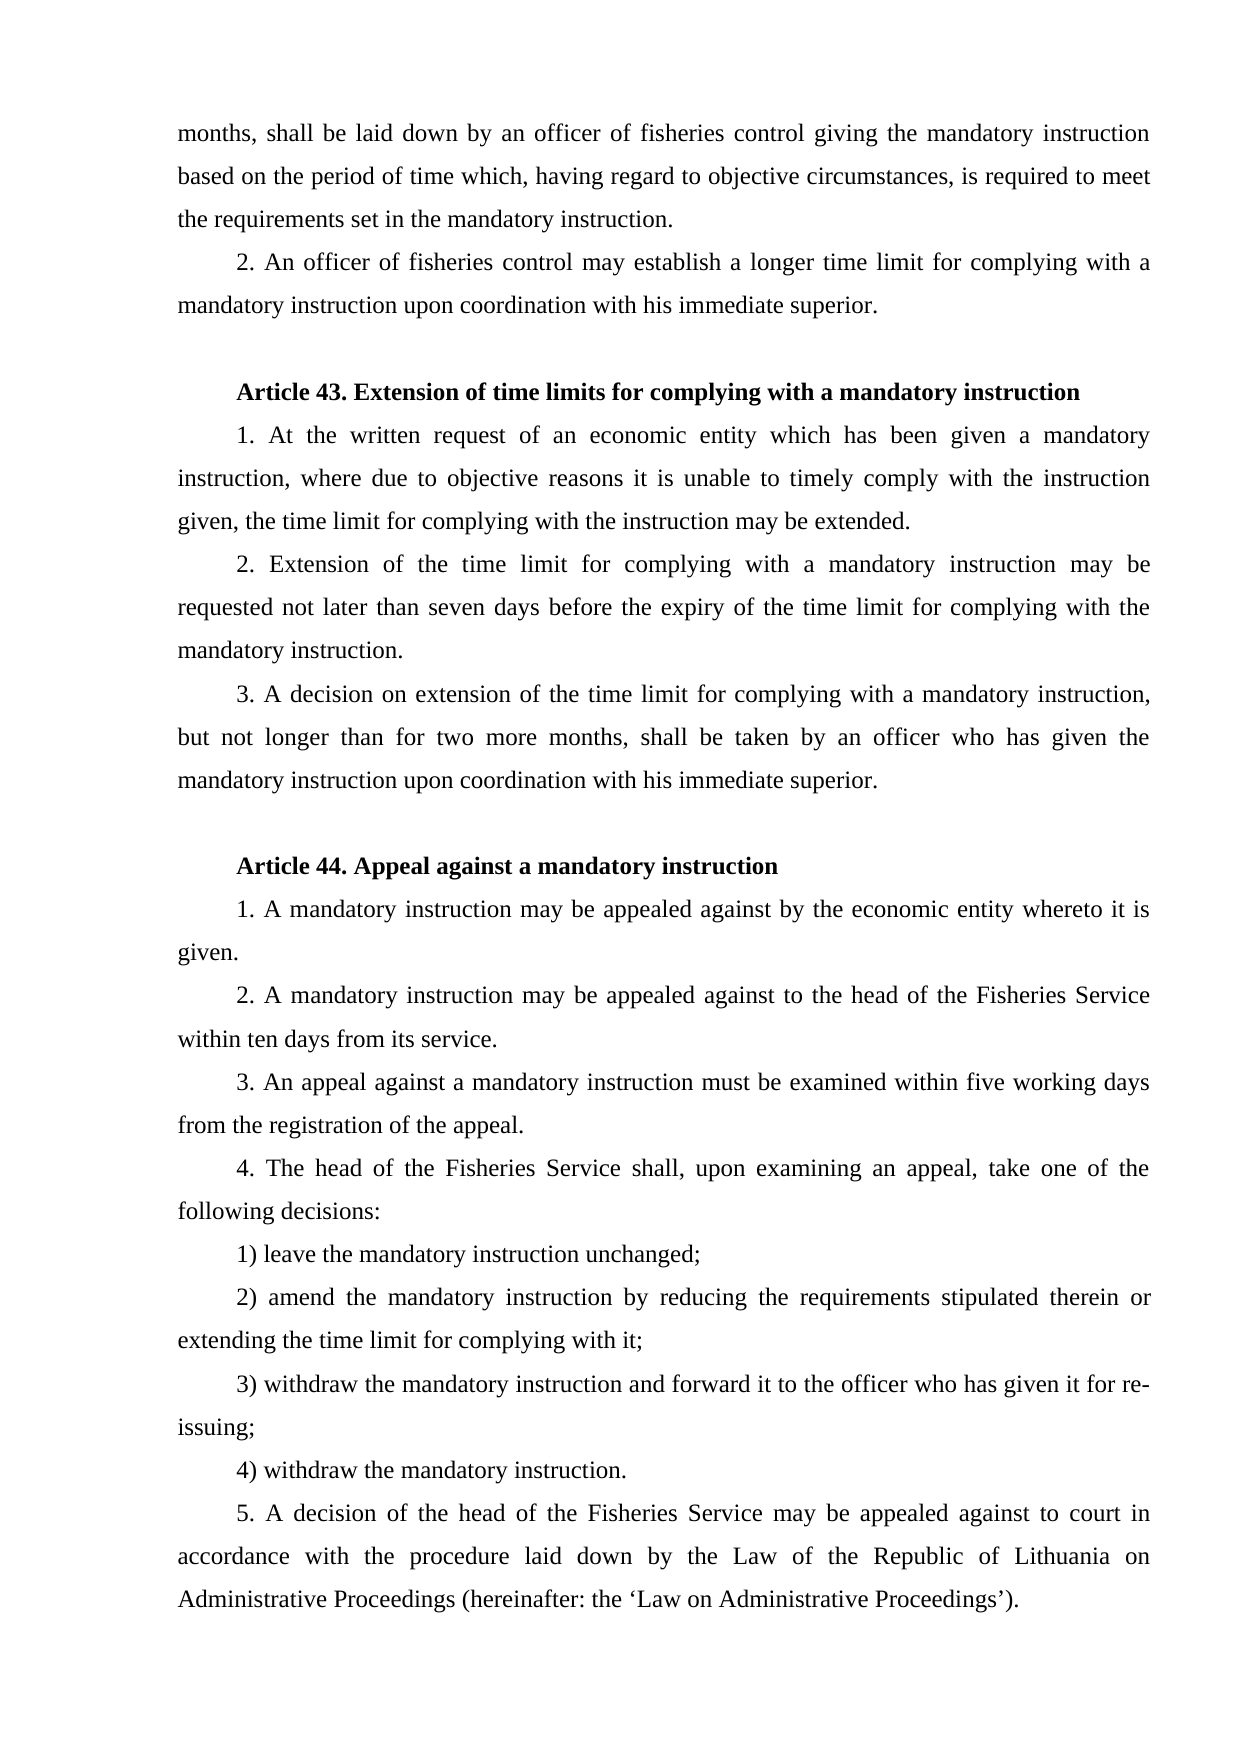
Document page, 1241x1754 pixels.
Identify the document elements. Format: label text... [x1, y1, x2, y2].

text 2) amend the mandatory instruction by reducing the requirements stipulated therein or extending the time limit for complying with it; [177, 1282, 1152, 1354]
text 3. An appeal against a mandatory instruction must be examined within five working days from the registration of the appeal. [177, 1067, 1152, 1139]
text 1) leave the mandatory instruction unchanged; [177, 1239, 1152, 1268]
text 3. A decision on extension of the time limit for complying with a mandatory instruction, but not longer than for two more months, shall be taken by an officer who has given the mandatory instruction upon coordination with his immediate superior. [177, 679, 1152, 794]
text 1. At the written request of an economic entity which has been given a mandatory instruction, where due to objective reasons it is unable to timely comply with the instruction given, the time limit for complying with the instruction may be extended. [177, 420, 1152, 535]
text 5. A decision of the head of the Fisheries Service may be appealed against to court in accordance with the procedure laid down by the Law of the Republic of Lithuania on Administrative Proceedings (hereinafter: the ‘Law on Administrative Proceedings’). [177, 1498, 1152, 1613]
text 3) withdraw the mandatory instruction and forward it to the officer who has given it for re-issuing; [177, 1369, 1152, 1441]
text 2. Extension of the time limit for complying with a mandatory instruction may be requested not later than seven days before the expiry of the time limit for complying with the mandatory instruction. [177, 549, 1152, 664]
text Article 43. Extension of time limits for complying with a mandatory instruction [177, 377, 1152, 406]
text 2. A mandatory instruction may be appealed against to the head of the Fisheries Service within ten days from its service. [177, 981, 1152, 1052]
text 1. A mandatory instruction may be appealed against by the economic entity whereto it is given. [177, 894, 1152, 966]
text Article 44. Appeal against a mandatory instruction [177, 851, 1152, 880]
text 2. An officer of fisheries control may establish a longer time limit for complying with a mandatory instruction upon coordination with his immediate superior. [177, 247, 1152, 319]
text 4. The head of the Fisheries Service shall, upon examining an appeal, take one of the following decisions: [177, 1153, 1152, 1225]
text 4) withdraw the mandatory instruction. [177, 1455, 1152, 1484]
text months, shall be laid down by an officer of fisheries control giving the mandatory instruction based on the period of time which, having regard to objective circumstances, is required to meet the requirements set in the mandatory instruction. [177, 118, 1152, 233]
